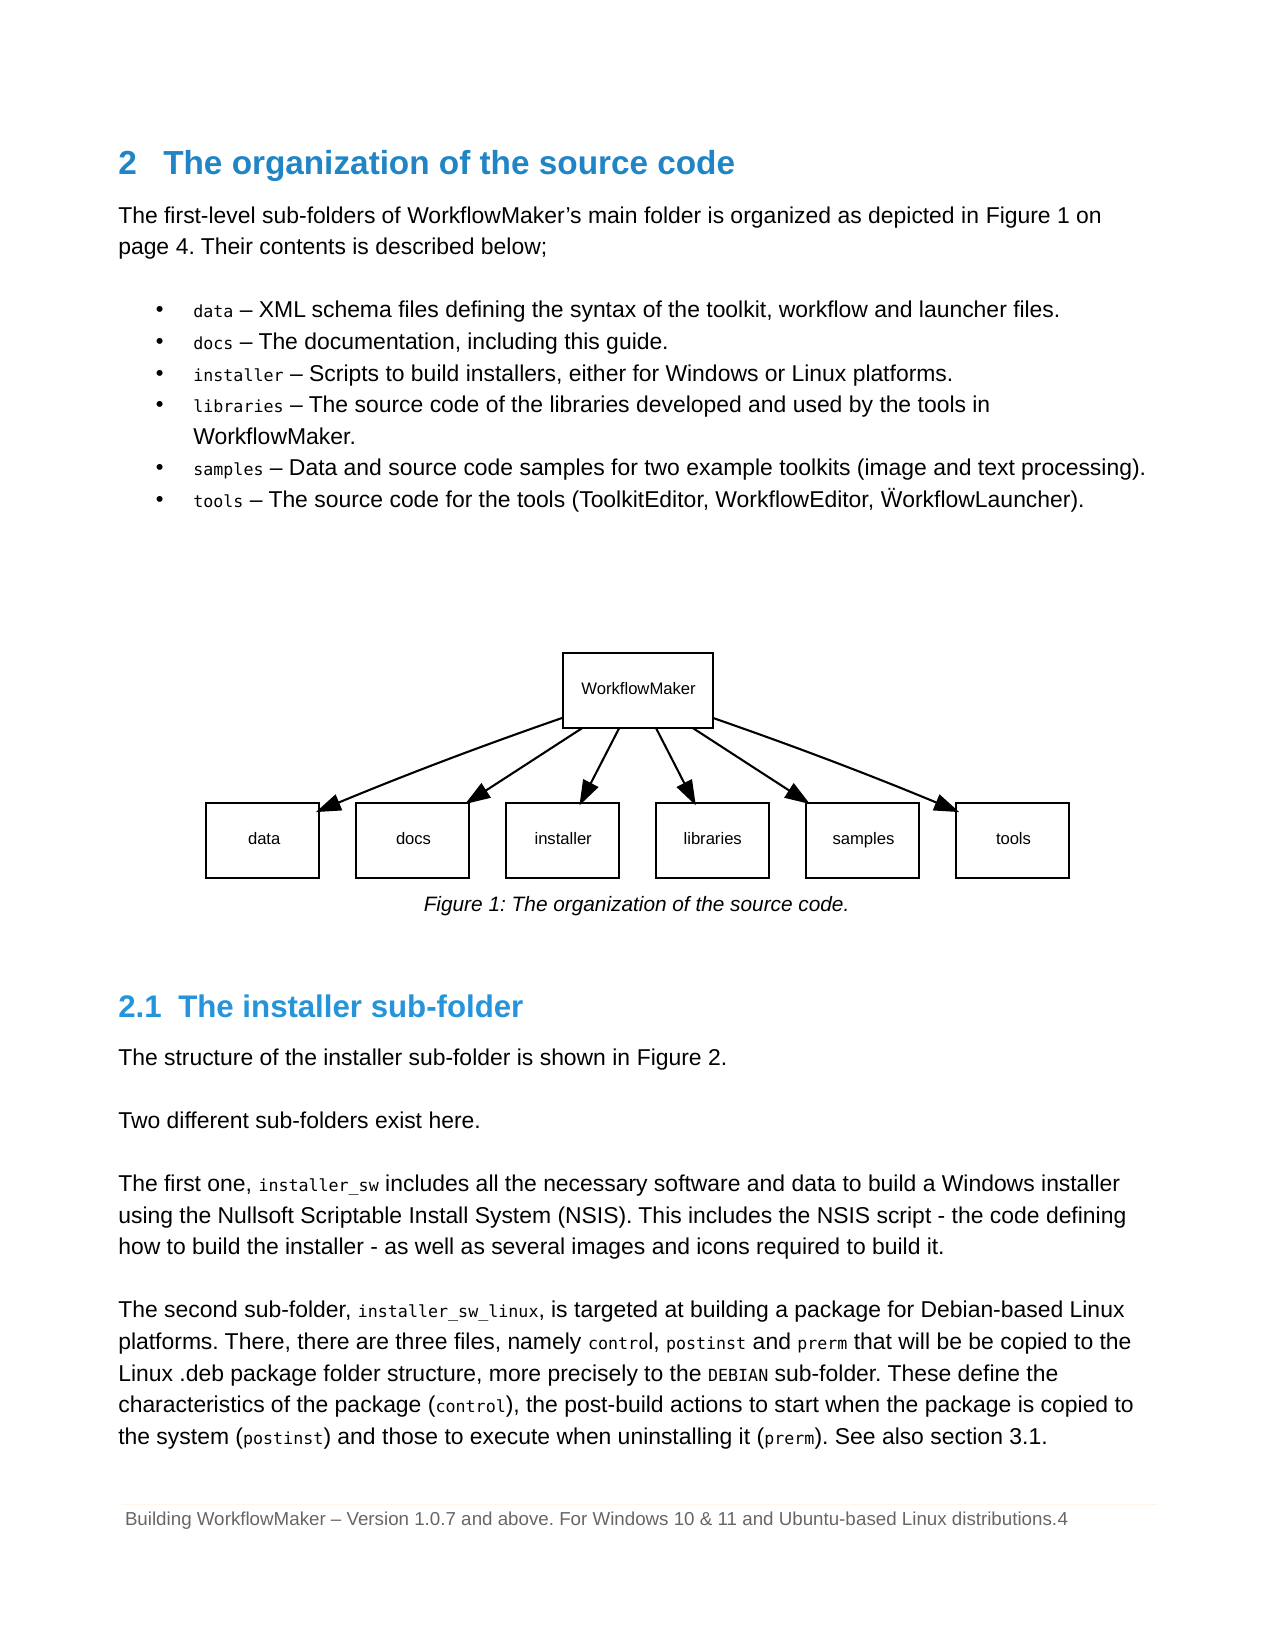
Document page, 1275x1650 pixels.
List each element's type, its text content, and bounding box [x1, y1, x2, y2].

text The second sub-folder, installer_sw_linux, is targeted at building a package for Debian-based Linux platforms. There, there are three files, namely control, postinst and prerm that will be be copied to the Linux .deb package folder structure, more precisely to the DEBIAN sub-folder. These define the characteristics of the package (control), the post-build actions to start when the package is copied to the system (postinst) and those to execute when uninstalling it (prerm). See also section 3.1. [118, 1296, 1157, 1449]
text Figure 1: The organization of the source code. [118, 656, 1157, 916]
text The first-level sub-folders of WorkflowMaker’s main folder is organized as depicted in Figure 1 on page 4. Their contents is described below; [118, 202, 1157, 259]
list installer – Scripts to build installers, either for Windows or Linux platforms. [156, 359, 1157, 386]
list data – XML schema files defining the syntax of the toolkit, workflow and launcher files. [156, 296, 1157, 323]
list samples – Data and source code samples for two example toolkits (image and text processing). [156, 454, 1157, 481]
text Two different sub-folders exist here. [118, 1107, 1157, 1133]
subtitle The organization of the source code [118, 143, 1157, 182]
text The structure of the installer sub-folder is shown in Figure 2. [118, 1044, 1157, 1070]
list tools – The source code for the tools (ToolkitEditor, WorkflowEditor, ẄorkflowLauncher). [156, 486, 1157, 512]
subtitle The installer sub-folder [118, 988, 1157, 1024]
list libraries – The source code of the libraries developed and used by the tools in WorkflowMaker. [156, 391, 1157, 449]
list docs – The documentation, including this guide. [156, 328, 1157, 354]
text The first one, installer_sw includes all the necessary software and data to build a Windows installer using the Nullsoft Scriptable Install System (NSIS). This includes the NSIS script - the code defining how to build the installer - as well as several images and icons required to build it. [118, 1170, 1157, 1259]
